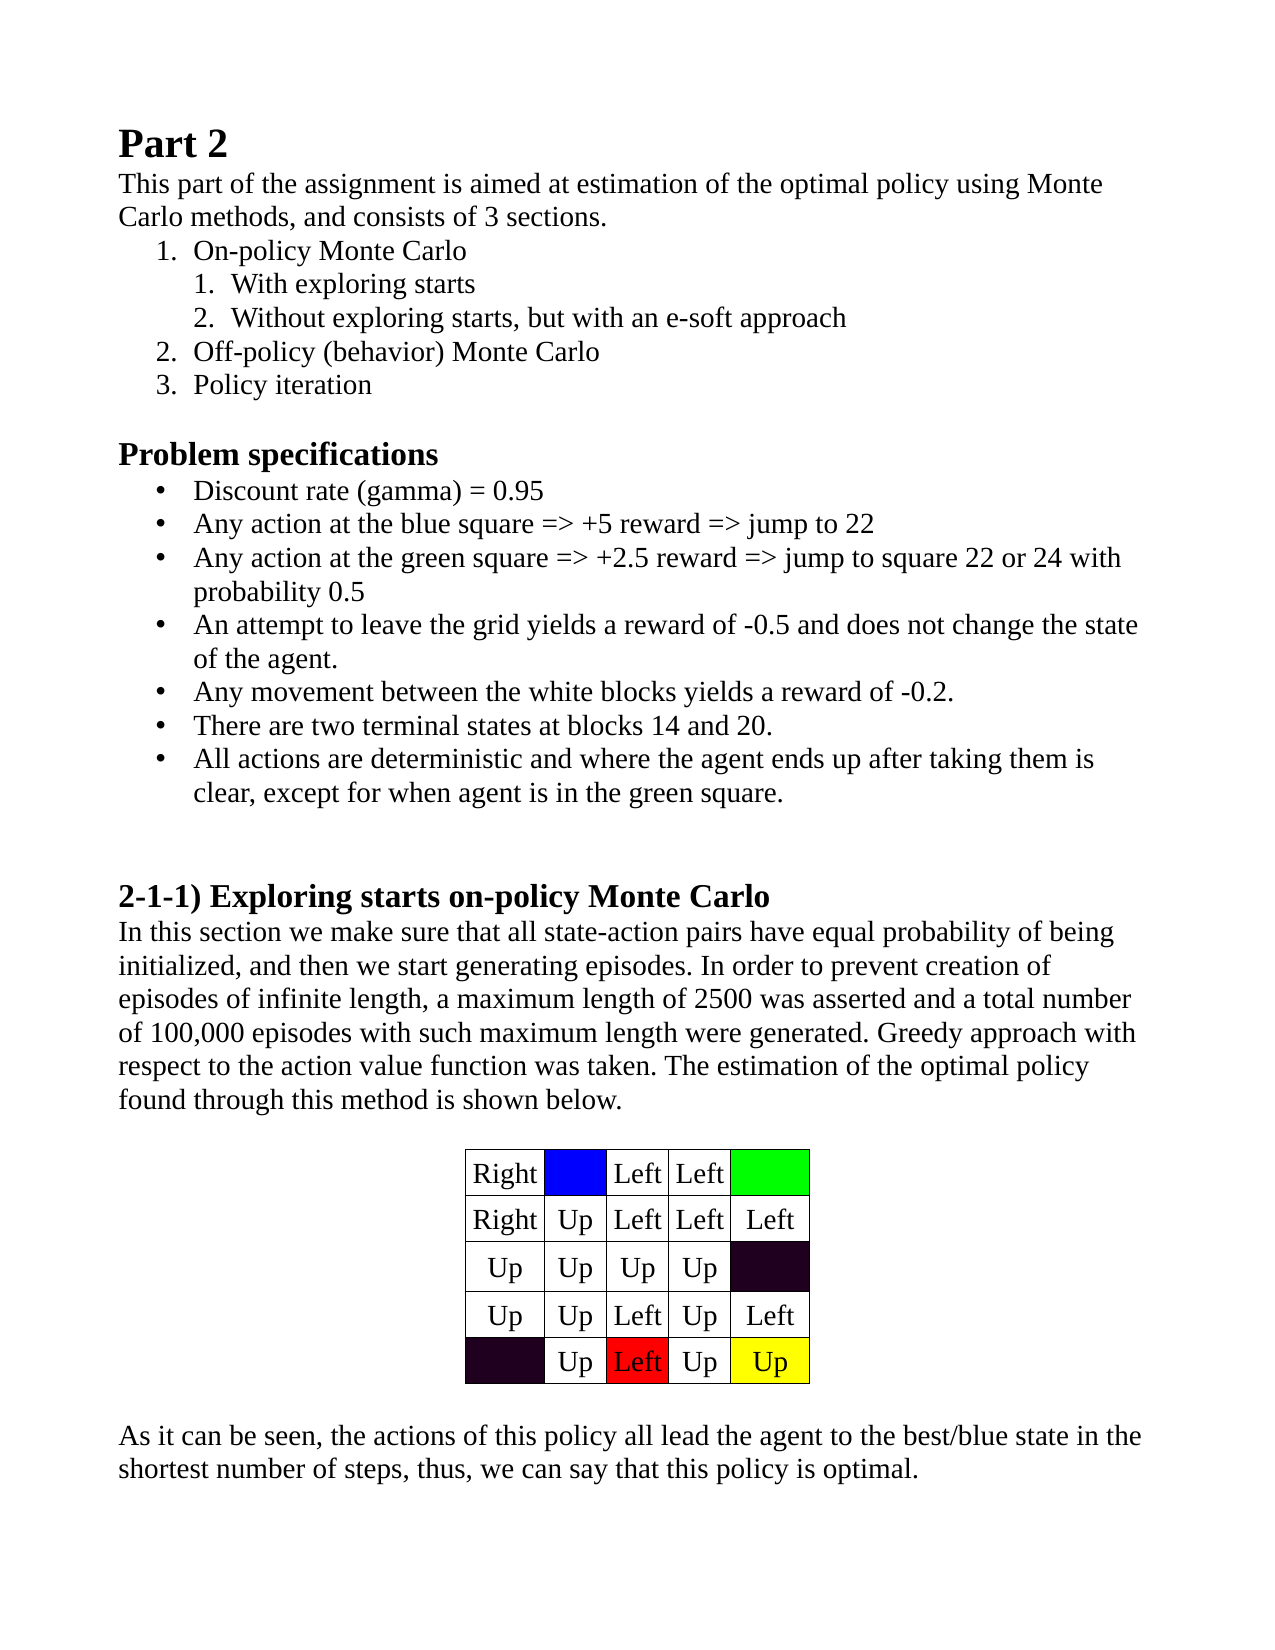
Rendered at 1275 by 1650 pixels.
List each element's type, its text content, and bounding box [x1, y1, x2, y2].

list With exploring starts [193, 267, 1157, 300]
text As it can be seen, the actions of this policy all lead the agent to the best/blue state in the shortest number of steps, thus, we can say that this policy is optimal. [118, 1418, 1157, 1485]
list Any movement between the white blocks yields a reward of -0.2. [156, 674, 1157, 708]
table_header Left [669, 1150, 730, 1195]
table_header [545, 1150, 606, 1195]
table_cell Left [607, 1338, 668, 1383]
text This part of the assignment is aimed at estimation of the optimal policy using Monte Carlo methods, and consists of 3 sections. [118, 166, 1157, 233]
list Off-policy (behavior) Monte Carlo [156, 334, 1157, 367]
list Any action at the blue square => +5 reward => jump to 22 [156, 506, 1157, 540]
table_cell [731, 1242, 809, 1291]
list An attempt to leave the grid yields a reward of -0.5 and does not change the state of the agent. [156, 607, 1157, 674]
table_cell Up [669, 1242, 730, 1291]
table_cell Left [731, 1292, 809, 1337]
text Problem specifications [118, 434, 1157, 473]
table_cell Left [607, 1292, 668, 1337]
list On-policy Monte Carlo [156, 233, 1157, 267]
table_cell Up [545, 1292, 606, 1337]
text 2-1-1) Exploring starts on-policy Monte Carlo [118, 876, 1157, 914]
list Discount rate (gamma) = 0.95 [156, 473, 1157, 506]
list Without exploring starts, but with an e-soft approach [193, 300, 1157, 334]
table_cell Up [466, 1292, 544, 1337]
table_cell Up [669, 1292, 730, 1337]
text Part 2 [118, 118, 1157, 166]
table_cell Up [731, 1338, 809, 1383]
table_cell Up [669, 1338, 730, 1383]
table_cell Up [545, 1196, 606, 1241]
table_cell [466, 1338, 544, 1383]
table_header Left [607, 1150, 668, 1195]
table_cell Right [466, 1196, 544, 1241]
table_cell Up [607, 1242, 668, 1291]
table_cell Left [731, 1196, 809, 1241]
list Policy iteration [156, 367, 1157, 401]
table_header [731, 1150, 809, 1195]
table_cell Up [466, 1242, 544, 1291]
list All actions are deterministic and where the agent ends up after taking them is clear, except for when agent is in the green square. [156, 742, 1157, 809]
table_cell Up [545, 1338, 606, 1383]
text In this section we make sure that all state-action pairs have equal probability of being initialized, and then we start generating episodes. In order to prevent creation of episodes of infinite length, a maximum length of 2500 was asserted and a total number of 100,000 episodes with such maximum length were generated. Greedy approach with respect to the action value function was taken. The estimation of the optimal policy found through this method is shown below. [118, 914, 1157, 1116]
table_cell Left [607, 1196, 668, 1241]
list Any action at the green square => +2.5 reward => jump to square 22 or 24 with probability 0.5 [156, 540, 1157, 607]
table_cell Up [545, 1242, 606, 1291]
table_header Right [466, 1150, 544, 1195]
table_cell Left [669, 1196, 730, 1241]
list There are two terminal states at blocks 14 and 20. [156, 708, 1157, 742]
